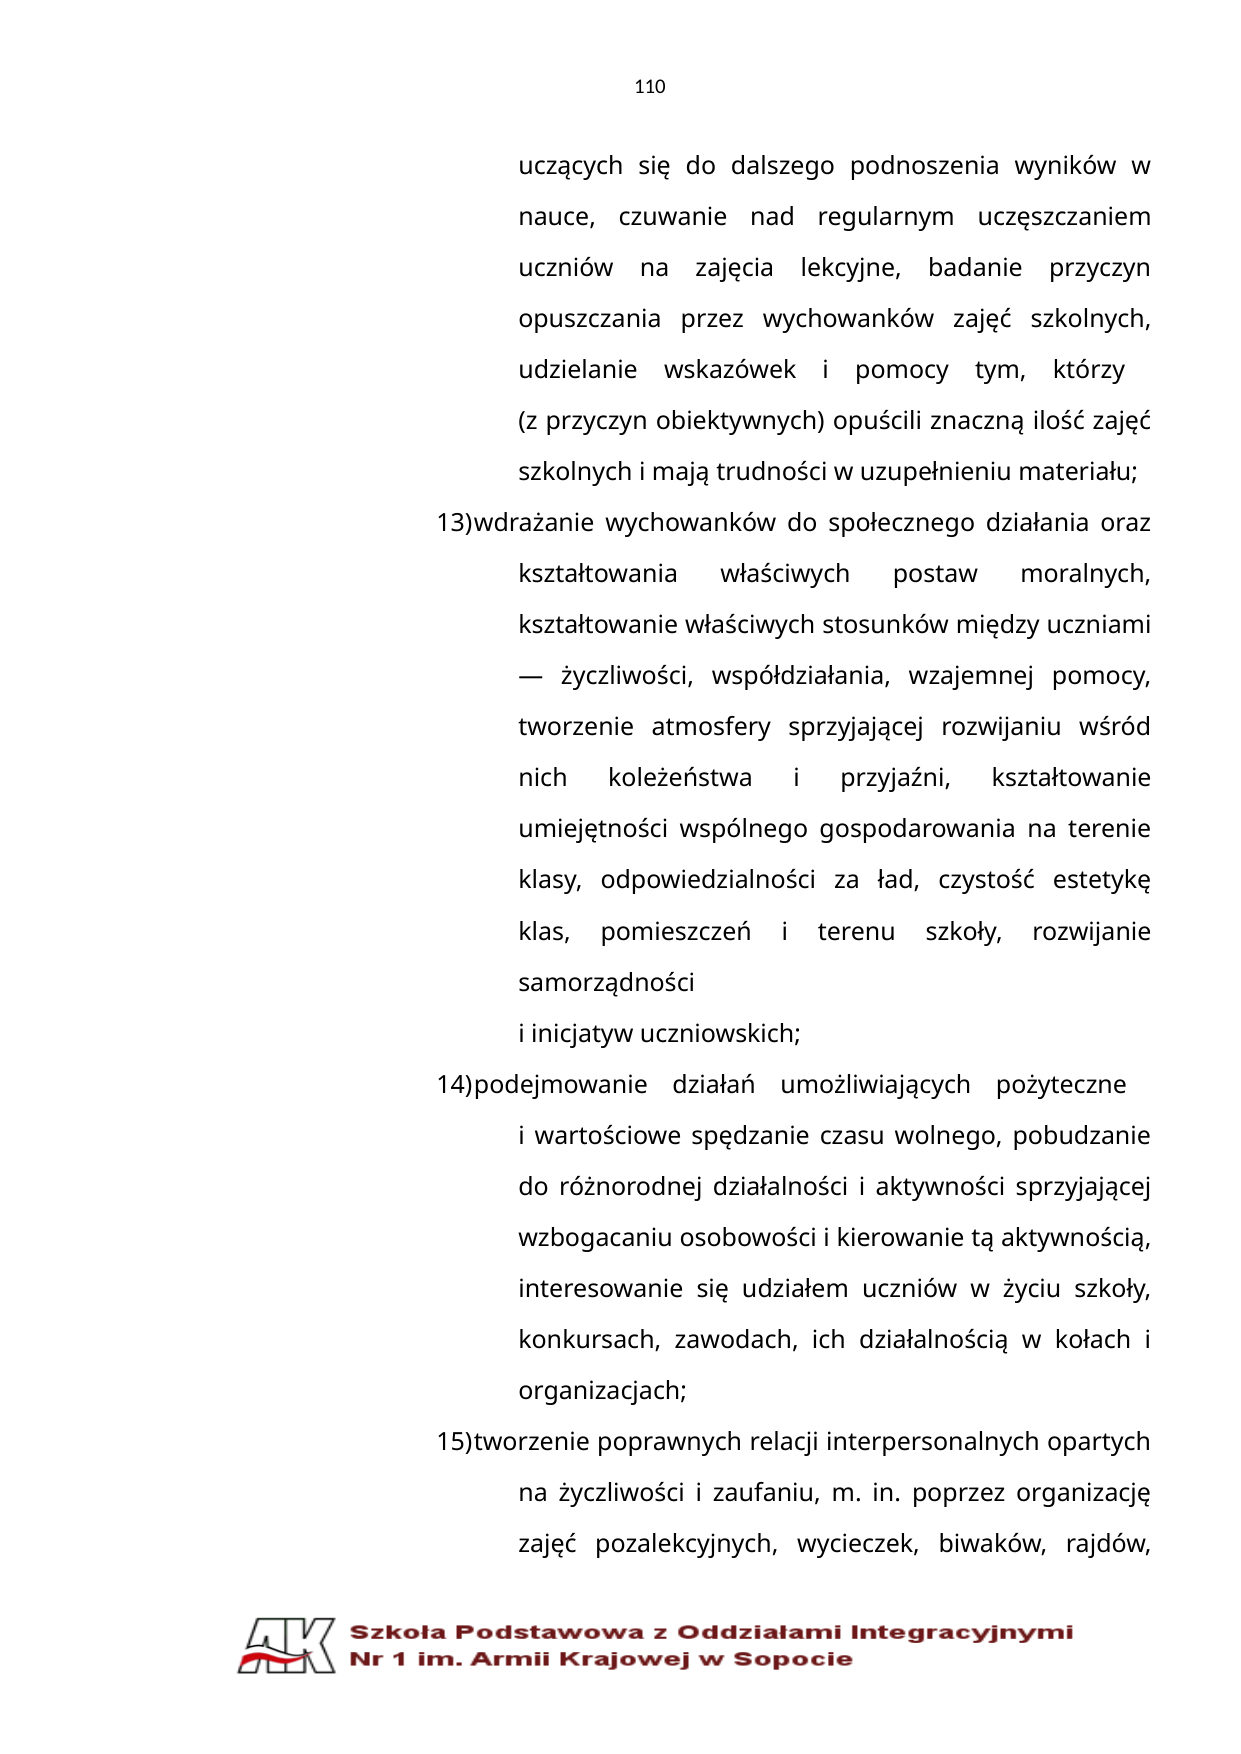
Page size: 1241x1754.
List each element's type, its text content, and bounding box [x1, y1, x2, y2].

list wdrażanie wychowanków do społecznego działania oraz kształtowania właściwych postaw moralnych, kształtowanie właściwych stosunków między uczniami — życzliwości, współdziałania, wzajemnej pomocy, tworzenie atmosfery sprzyjającej rozwijaniu wśród nich koleżeństwa i przyjaźni, kształtowanie umiejętności wspólnego gospodarowania na terenie klasy, odpowiedzialności za ład, czystość estetykę klas, pomieszczeń i terenu szkoły, rozwijanie samorządności i inicjatyw uczniowskich; [436, 505, 1152, 1049]
list podejmowanie działań umożliwiających pożyteczne i wartościowe spędzanie czasu wolnego, pobudzanie do różnorodnej działalności i aktywności sprzyjającej wzbogacaniu osobowości i kierowanie tą aktywnością, interesowanie się udziałem uczniów w życiu szkoły, konkursach, zawodach, ich działalnością w kołach i organizacjach; [436, 1066, 1152, 1407]
list tworzenie poprawnych relacji interpersonalnych opartych na życzliwości i zaufaniu, m. in. poprzez organizację zajęć pozalekcyjnych, wycieczek, biwaków, rajdów, [436, 1424, 1152, 1560]
list uczących się do dalszego podnoszenia wyników w nauce, czuwanie nad regularnym uczęszczaniem uczniów na zajęcia lekcyjne, badanie przyczyn opuszczania przez wychowanków zajęć szkolnych, udzielanie wskazówek i pomocy tym, którzy (z przyczyn obiektywnych) opuścili znaczną ilość zajęć szkolnych i mają trudności w uzupełnieniu materiału; [436, 148, 1152, 488]
picture [236, 1611, 1122, 1680]
